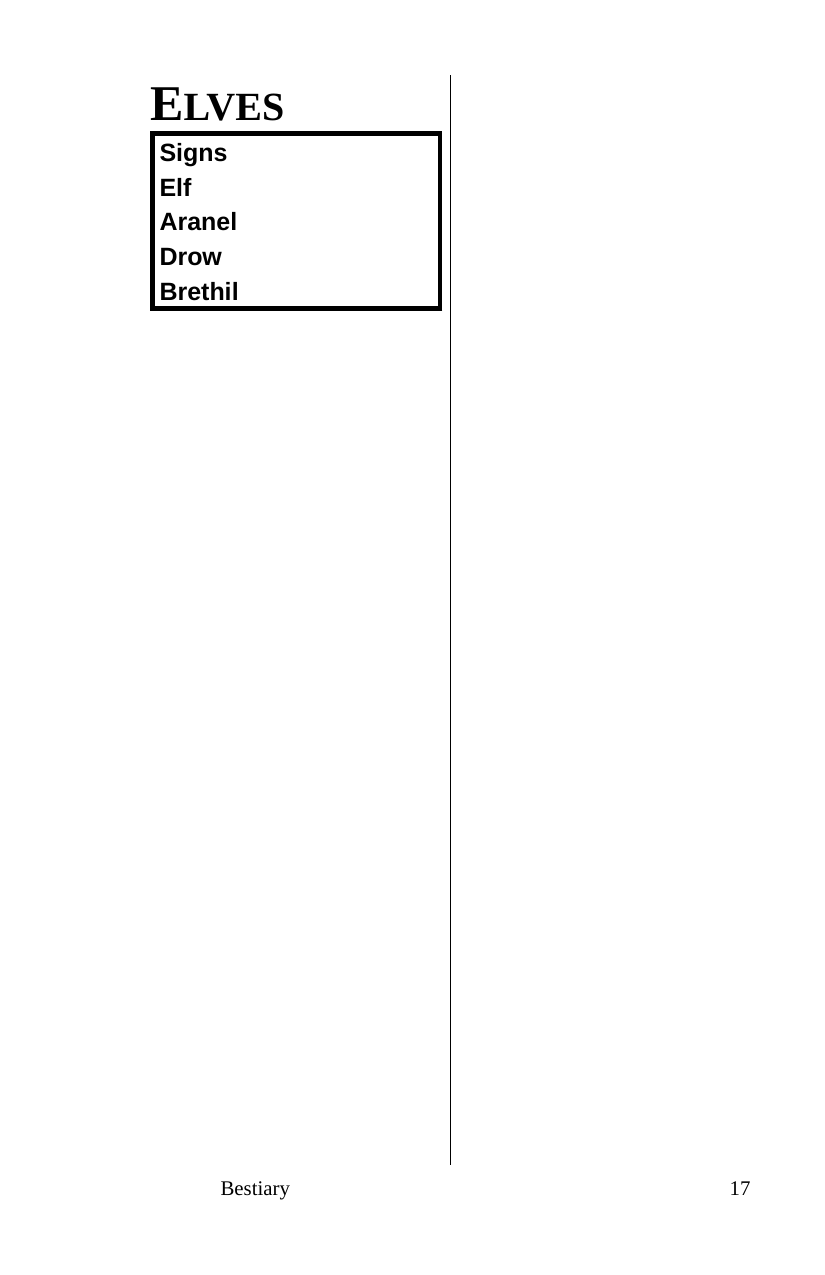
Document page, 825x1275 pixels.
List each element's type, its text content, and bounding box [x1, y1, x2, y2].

subtitle brethil [155, 271, 438, 306]
subtitle Signs [155, 136, 438, 166]
subtitle Elf [155, 166, 438, 201]
subtitle Drow [155, 236, 438, 271]
subtitle Aranel [155, 201, 438, 236]
subtitle Elves [150, 87, 442, 128]
